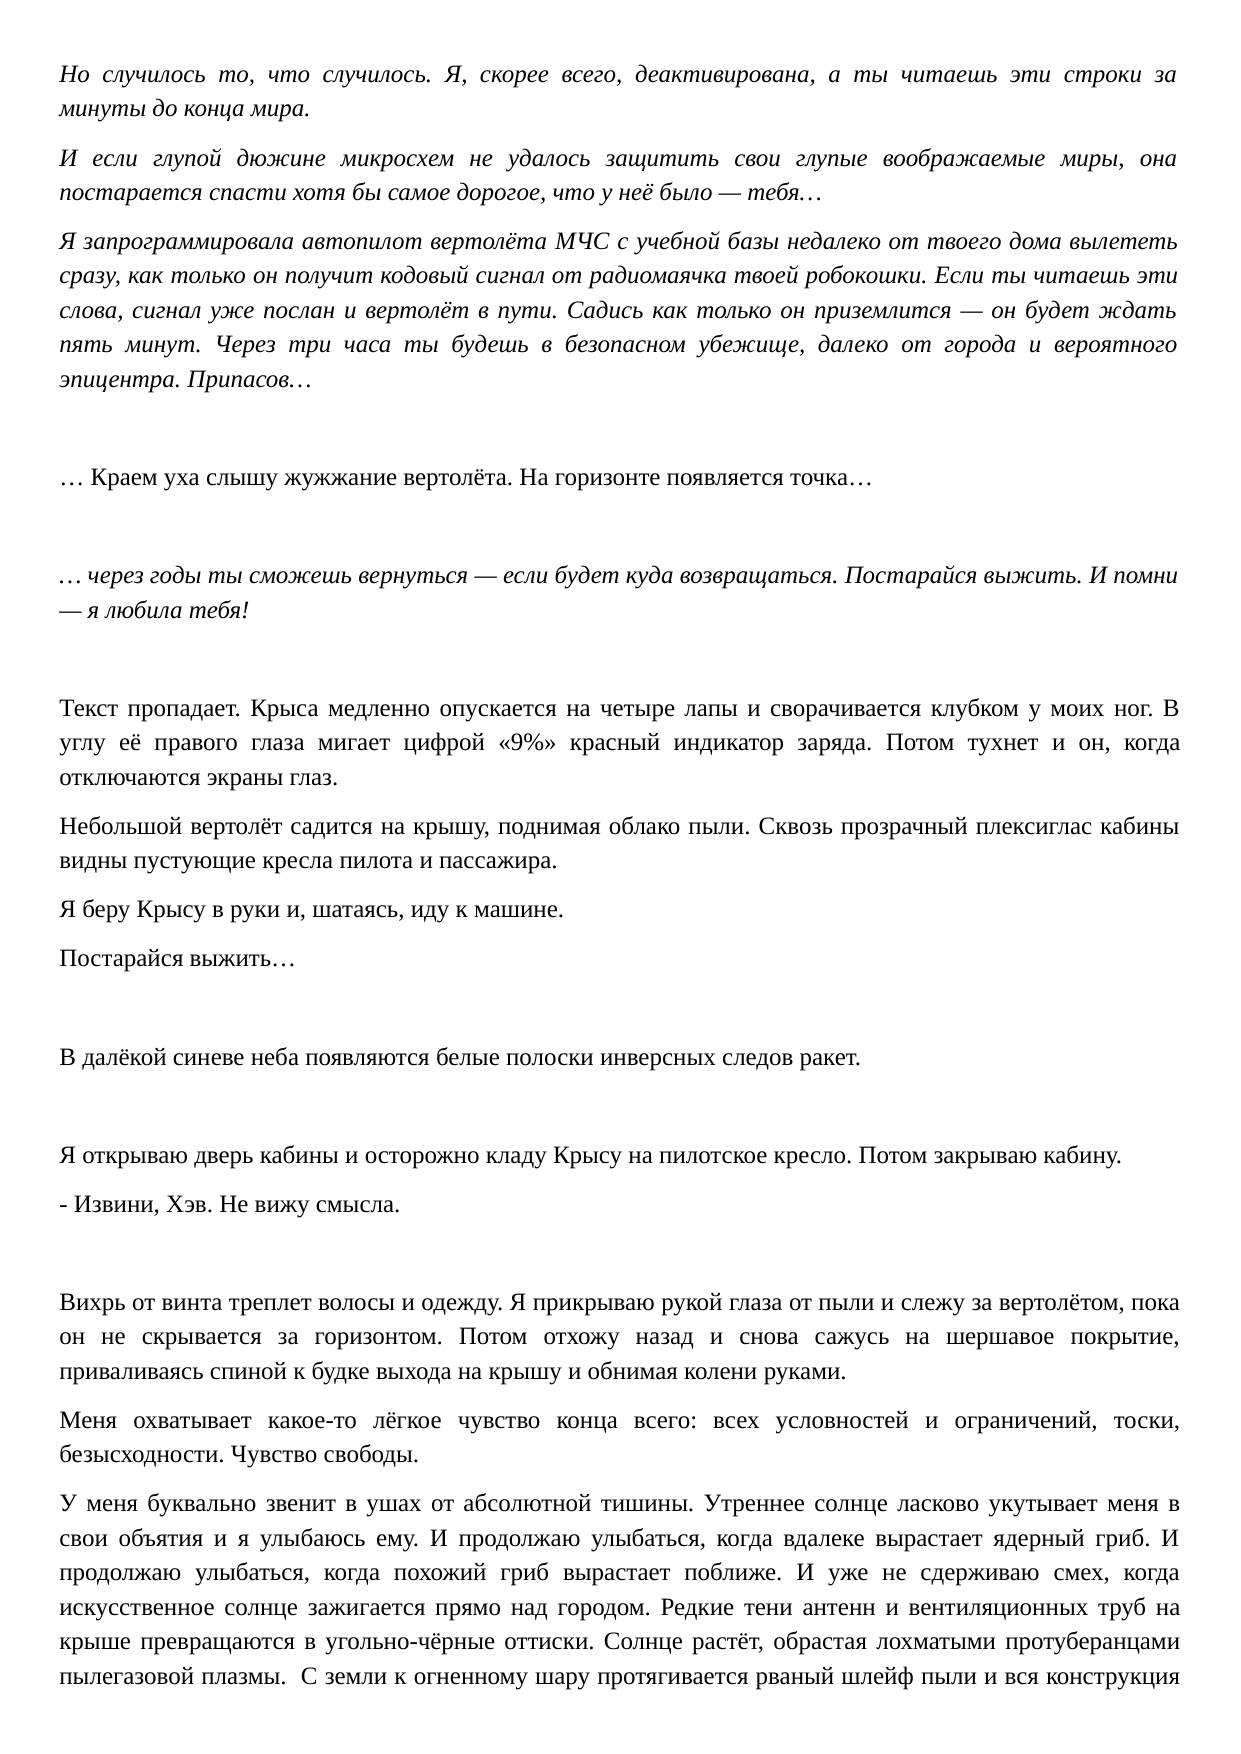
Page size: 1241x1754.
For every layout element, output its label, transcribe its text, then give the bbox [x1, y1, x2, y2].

text Я запрограммировала автопилот вертолёта МЧС с учебной базы недалеко от твоего дома вылететь сразу, как только он получит кодовый сигнал от радиомаячка твоей робокошки. Если ты читаешь эти слова, сигнал уже послан и вертолёт в пути. Садись как только он приземлится — он будет ждать пять минут. Через три часа ты будешь в безопасном убежище, далеко от города и вероятного эпицентра. Припасов… [59, 226, 1181, 393]
text У меня буквально звенит в ушах от абсолютной тишины. Утреннее солнце ласково укутывает меня в свои объятия и я улыбаюсь ему. И продолжаю улыбаться, когда вдалеке вырастает ядерный гриб. И продолжаю улыбаться, когда похожий гриб вырастает поближе. И уже не сдерживаю смех, когда искусственное солнце зажигается прямо над городом. Редкие тени антенн и вентиляционных труб на крыше превращаются в угольно-чёрные оттиски. Солнце растёт, обрастая лохматыми протуберанцами пылегазовой плазмы. С земли к огненному шару протягивается рваный шлейф пыли и вся конструкция [59, 1488, 1181, 1690]
text Но случилось то, что случилось. Я, скорее всего, деактивирована, а ты читаешь эти строки за минуты до конца мира. [59, 59, 1181, 122]
text - Извини, Хэв. Не вижу смысла. [59, 1189, 1181, 1218]
text Небольшой вертолёт садится на крышу, поднимая облако пыли. Сквозь прозрачный плексиглас кабины видны пустующие кресла пилота и пассажира. [59, 811, 1181, 874]
text Вихрь от винта треплет волосы и одежду. Я прикрываю рукой глаза от пыли и слежу за вертолётом, пока он не скрывается за горизонтом. Потом отхожу назад и снова сажусь на шершавое покрытие, приваливаясь спиной к будке выхода на крышу и обнимая колени руками. [59, 1287, 1181, 1385]
text Постарайся выжить… [59, 943, 1181, 972]
text Текст пропадает. Крыса медленно опускается на четыре лапы и сворачивается клубком у моих ног. В углу её правого глаза мигает цифрой «9%» красный индикатор заряда. Потом тухнет и он, когда отключаются экраны глаз. [59, 693, 1181, 791]
text И если глупой дюжине микросхем не удалось защитить свои глупые воображаемые миры, она постарается спасти хотя бы самое дорогое, что у неё было — тебя… [59, 143, 1181, 206]
text … Краем уха слышу жужжание вертолёта. На горизонте появляется точка… [59, 462, 1181, 491]
text В далёкой синеве неба появляются белые полоски инверсных следов ракет. [59, 1042, 1181, 1070]
text Меня охватывает какое-то лёгкое чувство конца всего: всех условностей и ограничений, тоски, безысходности. Чувство свободы. [59, 1405, 1181, 1468]
text Я открываю дверь кабины и осторожно кладу Крысу на пилотское кресло. Потом закрываю кабину. [59, 1140, 1181, 1168]
text … через годы ты сможешь вернуться — если будет куда возвращаться. Постарайся выжить. И помни — я любила тебя! [59, 560, 1181, 623]
text Я беру Крысу в руки и, шатаясь, иду к машине. [59, 894, 1181, 923]
